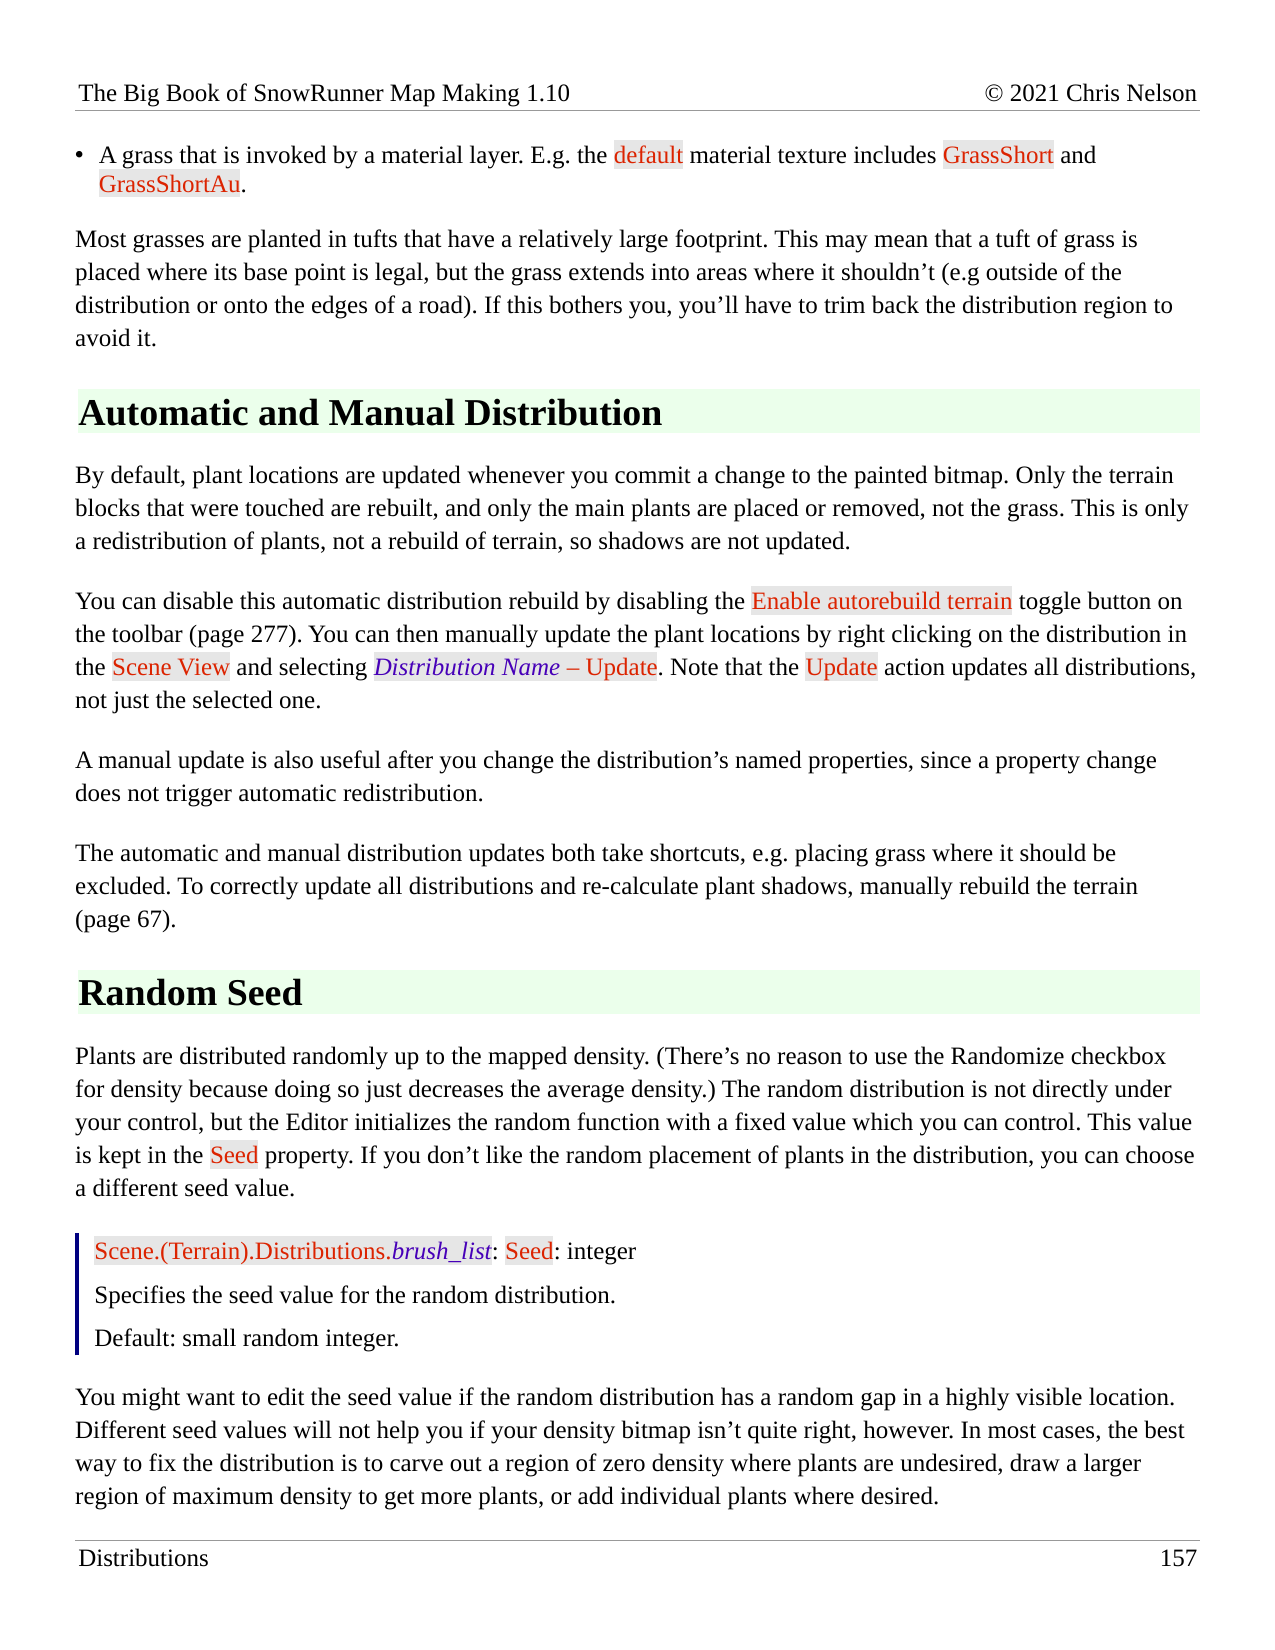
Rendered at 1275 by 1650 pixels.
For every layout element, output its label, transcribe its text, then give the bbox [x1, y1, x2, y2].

text Scene.(Terrain).Distributions.brush_list: Seed: integer [79, 1233, 1200, 1265]
subtitle Automatic and Manual Distribution [78, 389, 1200, 433]
list A grass that is invoked by a material layer. E.g. the default material texture includes GrassShort and GrassShortAu. [75, 140, 1200, 197]
text The automatic and manual distribution updates both take shortcuts, e.g. placing grass where it should be excluded. To correctly update all distributions and re-calculate plant shadows, manually rebuild the terrain (page 67). [75, 838, 1200, 933]
text You might want to edit the seed value if the random distribution has a random gap in a highly visible location. Different seed values will not help you if your density bitmap isn’t quite right, however. In most cases, the best way to fix the distribution is to carve out a region of zero density where plants are undesired, draw a larger region of maximum density to get more plants, or add individual plants where desired. [75, 1382, 1200, 1510]
subtitle Random Seed [78, 970, 1200, 1014]
text Specifies the seed value for the random distribution. [79, 1277, 1200, 1308]
text Default: small random integer. [79, 1321, 1200, 1355]
text Most grasses are planted in tufts that have a relatively large footprint. This may mean that a tuft of grass is placed where its base point is legal, but the grass extends into areas where it shouldn’t (e.g outside of the distribution or onto the edges of a road). If this bothers you, you’ll have to trim back the distribution region to avoid it. [75, 224, 1200, 352]
text By default, plant locations are updated whenever you commit a change to the painted bitmap. Only the terrain blocks that were touched are rebuilt, and only the main plants are placed or removed, not the grass. This is only a redistribution of plants, not a rebuild of terrain, so shadows are not updated. [75, 460, 1200, 555]
text Plants are distributed randomly up to the mapped density. (There’s no reason to use the Randomize checkbox for density because doing so just decreases the average density.) The random distribution is not directly under your control, but the Editor initializes the random function with a fixed value which you can control. This value is kept in the Seed property. If you don’t like the random placement of plants in the distribution, you can choose a different seed value. [75, 1041, 1200, 1202]
text A manual update is also useful after you change the distribution’s named properties, since a property change does not trigger automatic redistribution. [75, 745, 1200, 807]
text You can disable this automatic distribution rebuild by disabling the Enable autorebuild terrain toggle button on the toolbar (page 277). You can then manually update the plant locations by right clicking on the distribution in the Scene View and selecting Distribution Name – Update. Note that the Update action updates all distributions, not just the selected one. [75, 586, 1200, 714]
